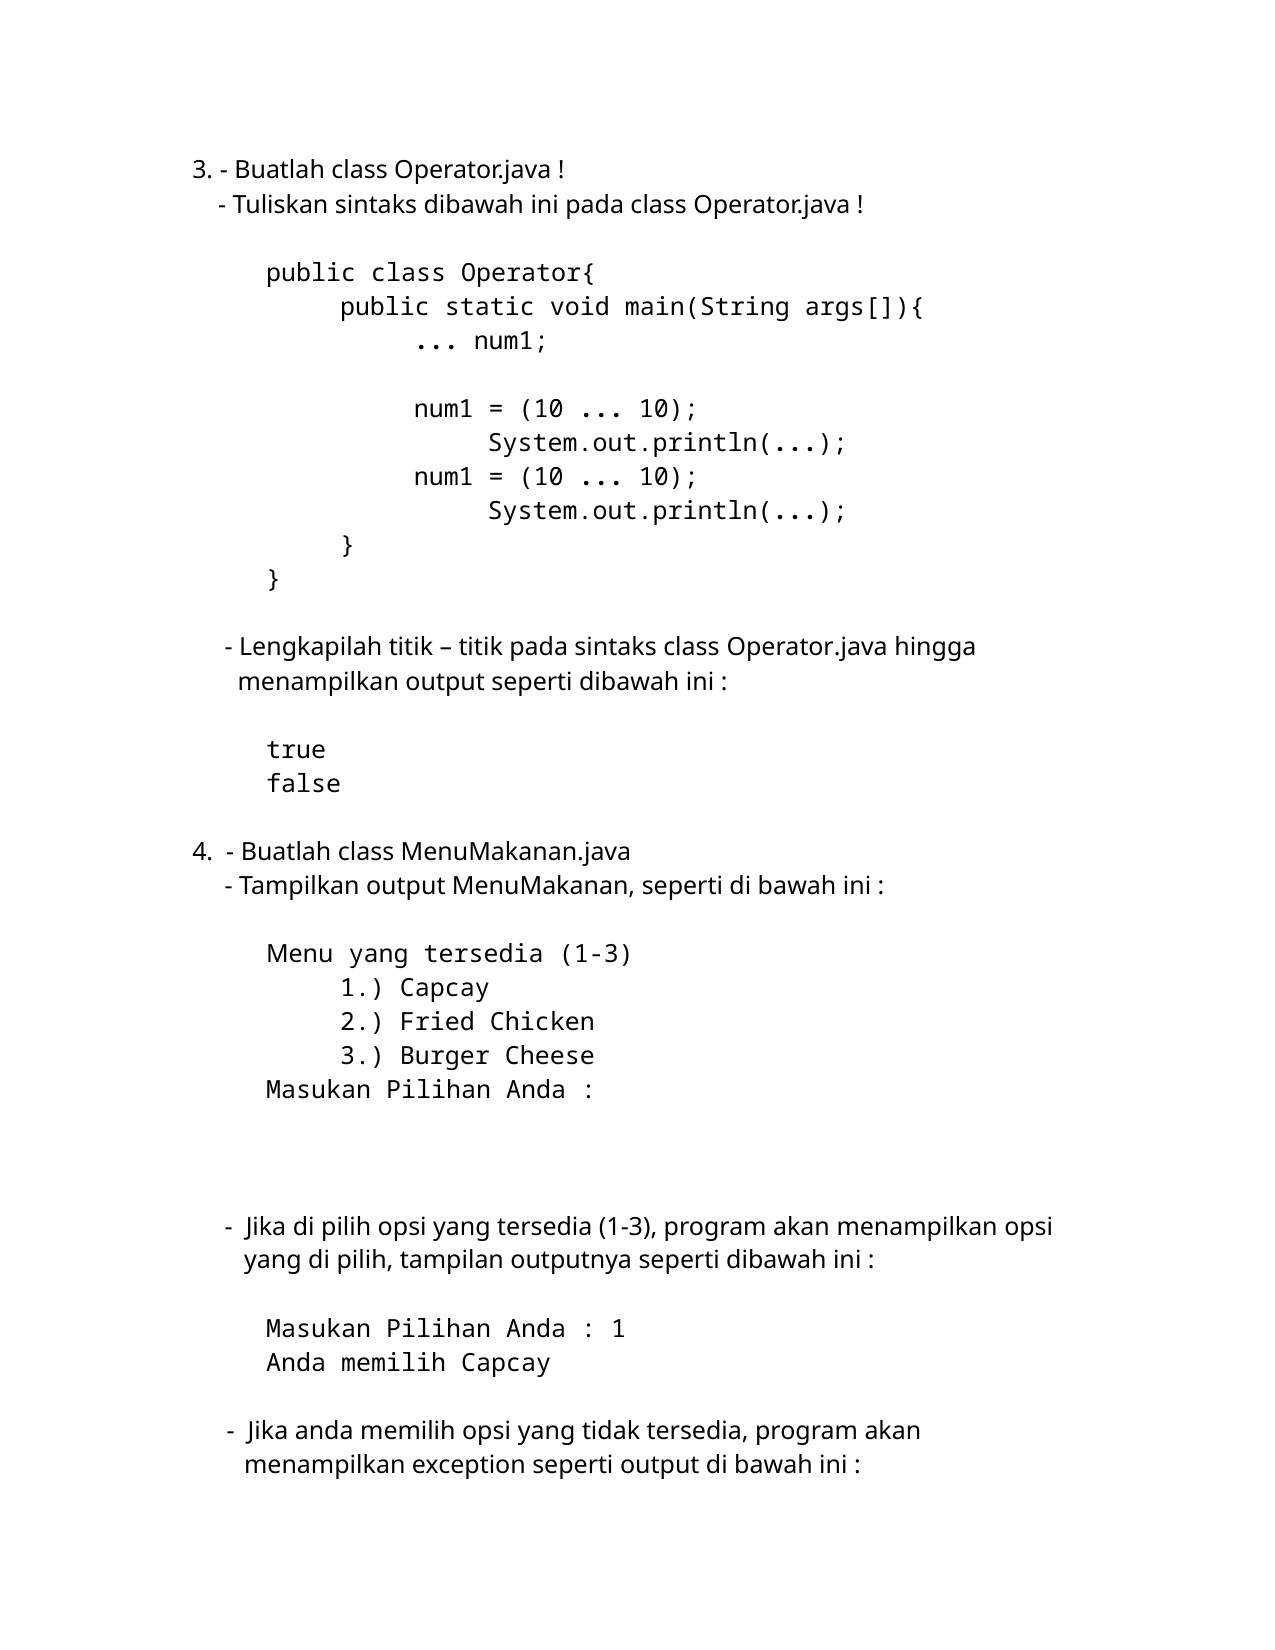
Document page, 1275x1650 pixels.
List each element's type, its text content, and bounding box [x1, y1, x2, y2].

text num1 = (10 ... 10); [118, 459, 1157, 493]
text 3.) Burger Cheese [118, 1038, 1157, 1072]
text } [118, 527, 1157, 561]
text num1 = (10 ... 10); [118, 391, 1157, 425]
text Masukan Pilihan Anda : [118, 1072, 1157, 1140]
text ... num1; [118, 322, 1157, 357]
text - Jika di pilih opsi yang tersedia (1-3), program akan menampilkan opsi yang di pilih, tampilan outputnya seperti dibawah ini : Masukan Pilihan Anda : 1 [118, 1174, 1157, 1344]
text public static void main(String args[]){ [118, 288, 1157, 322]
text } [118, 561, 1157, 629]
text System.out.println(...); [118, 493, 1157, 527]
text 4. - Buatlah class MenuMakanan.java - Tampilkan output MenuMakanan, seperti di bawah ini : Menu yang tersedia (1-3) [118, 833, 1157, 970]
text 2.) Fried Chicken [118, 1004, 1157, 1038]
text 3. - Buatlah class Operator.java ! - Tuliskan sintaks dibawah ini pada class Operator.java ! public class Operator{ [118, 118, 1157, 288]
text Anda memilih Capcay - Jika anda memilih opsi yang tidak tersedia, program akan menampilkan exception seperti output di bawah ini : [118, 1344, 1157, 1515]
text - Lengkapilah titik – titik pada sintaks class Operator.java hingga menampilkan output seperti dibawah ini : true false [118, 629, 1157, 799]
text System.out.println(...); [118, 425, 1157, 459]
text 1.) Capcay [118, 970, 1157, 1004]
